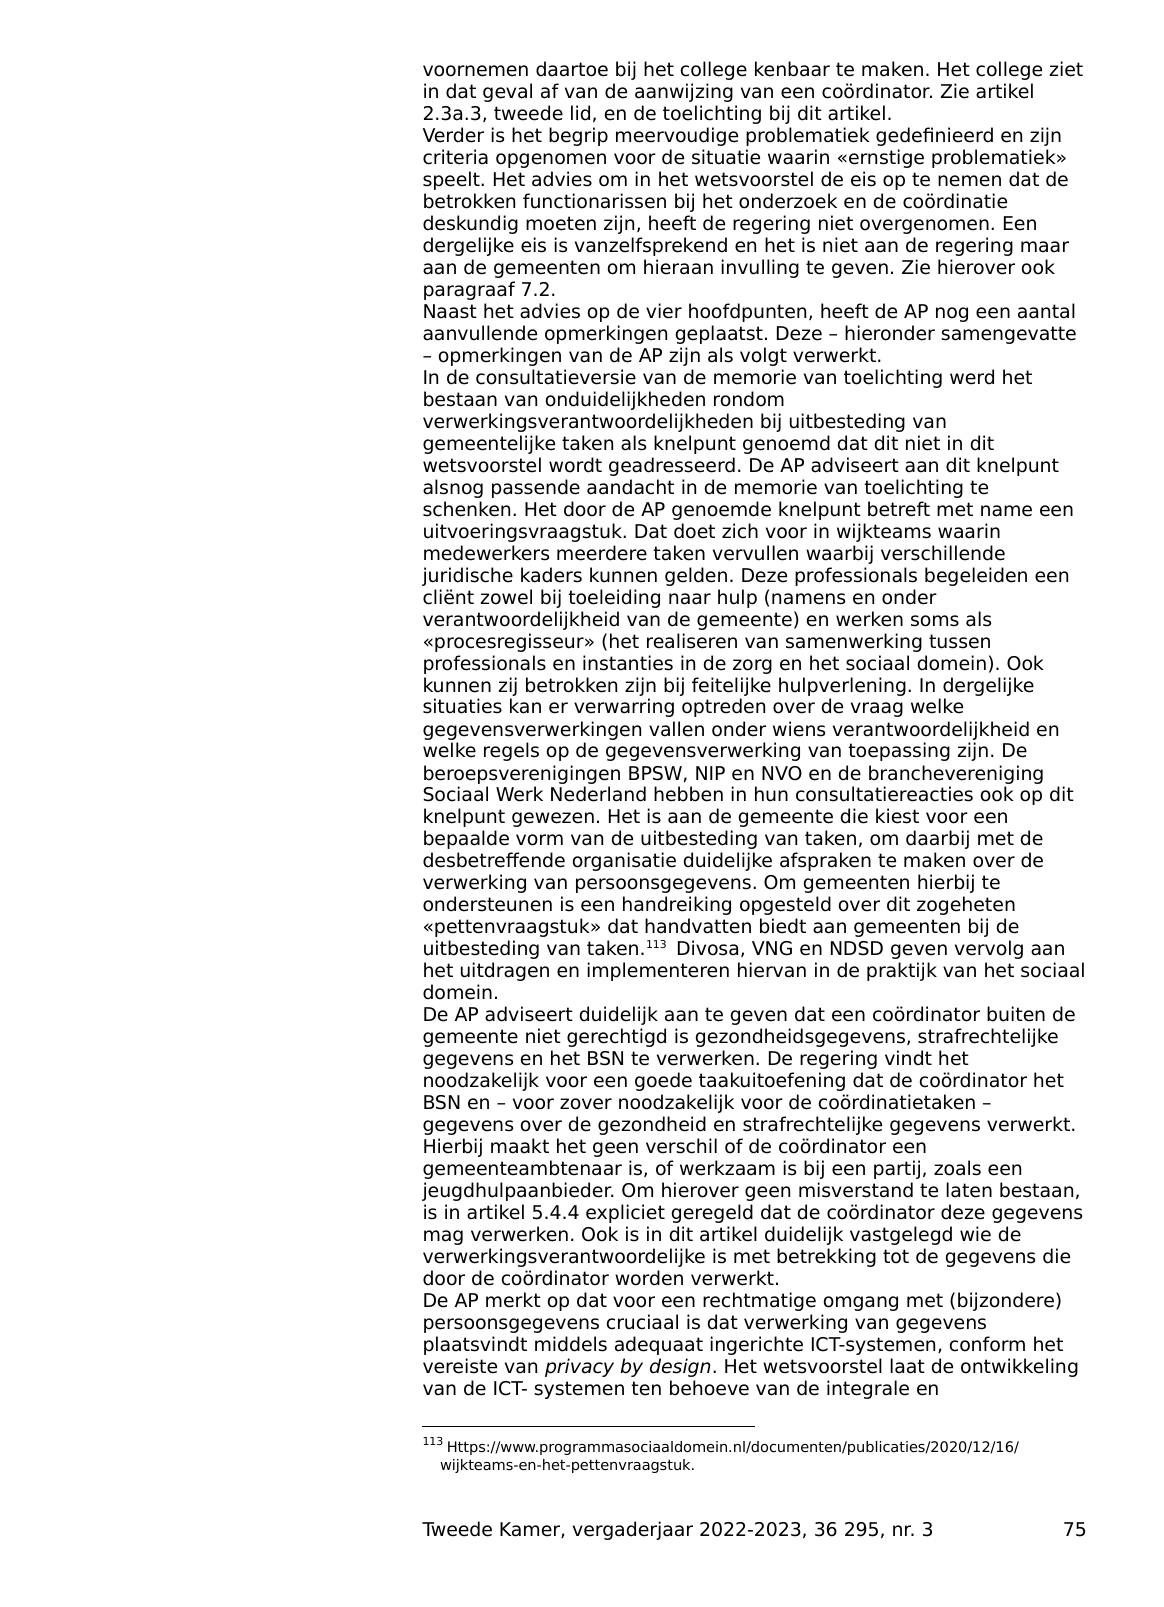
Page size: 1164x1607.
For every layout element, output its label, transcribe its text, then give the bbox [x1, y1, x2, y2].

text De AP merkt op dat voor een rechtmatige omgang met (bijzondere) persoonsgegevens cruciaal is dat verwerking van gegevens plaatsvindt middels adequaat ingerichte ICT-systemen, conform het vereiste van privacy by design. Het wetsvoorstel laat de ontwikkeling van de ICT- systemen ten behoeve van de integrale en [422, 1290, 1087, 1400]
text Https://www.programmasociaaldomein.nl/documenten/publicaties/2020/12/16/wijkteams-en-het-pettenvraagstuk. [422, 1435, 1087, 1474]
text Naast het advies op de vier hoofdpunten, heeft de AP nog een aantal aanvullende opmerkingen geplaatst. Deze – hieronder samengevatte – opmerkingen van de AP zijn als volgt verwerkt. [422, 301, 1087, 367]
text De AP adviseert duidelijk aan te geven dat een coördinator buiten de gemeente niet gerechtigd is gezondheidsgegevens, strafrechtelijke gegevens en het BSN te verwerken. De regering vindt het noodzakelijk voor een goede taakuitoefening dat de coördinator het BSN en – voor zover noodzakelijk voor de coördinatietaken – gegevens over de gezondheid en strafrechtelijke gegevens verwerkt. Hierbij maakt het geen verschil of de coördinator een gemeenteambtenaar is, of werkzaam is bij een partij, zoals een jeugdhulpaanbieder. Om hierover geen misverstand te laten bestaan, is in artikel 5.4.4 expliciet geregeld dat de coördinator deze gegevens mag verwerken. Ook is in dit artikel duidelijk vastgelegd wie de verwerkingsverantwoordelijke is met betrekking tot de gegevens die door de coördinator worden verwerkt. [422, 1004, 1087, 1290]
text voornemen daartoe bij het college kenbaar te maken. Het college ziet in dat geval af van de aanwijzing van een coördinator. Zie artikel 2.3a.3, tweede lid, en de toelichting bij dit artikel. [422, 59, 1087, 125]
text Verder is het begrip meervoudige problematiek gedefinieerd en zijn criteria opgenomen voor de situatie waarin «ernstige problematiek» speelt. Het advies om in het wetsvoorstel de eis op te nemen dat de betrokken functionarissen bij het onderzoek en de coördinatie deskundig moeten zijn, heeft de regering niet overgenomen. Een dergelijke eis is vanzelfsprekend en het is niet aan de regering maar aan de gemeenten om hieraan invulling te geven. Zie hierover ook paragraaf 7.2. [422, 125, 1087, 301]
text In de consultatieversie van de memorie van toelichting werd het bestaan van onduidelijkheden rondom verwerkingsverantwoordelijkheden bij uitbesteding van gemeentelijke taken als knelpunt genoemd dat dit niet in dit wetsvoorstel wordt geadresseerd. De AP adviseert aan dit knelpunt alsnog passende aandacht in de memorie van toelichting te schenken. Het door de AP genoemde knelpunt betreft met name een uitvoeringsvraagstuk. Dat doet zich voor in wijkteams waarin medewerkers meerdere taken vervullen waarbij verschillende juridische kaders kunnen gelden. Deze professionals begeleiden een cliënt zowel bij toeleiding naar hulp (namens en onder verantwoordelijkheid van de gemeente) en werken soms als «procesregisseur» (het realiseren van samenwerking tussen professionals en instanties in de zorg en het sociaal domein). Ook kunnen zij betrokken zijn bij feitelijke hulpverlening. In dergelijke situaties kan er verwarring optreden over de vraag welke gegevensverwerkingen vallen onder wiens verantwoordelijkheid en welke regels op de gegevensverwerking van toepassing zijn. De beroepsverenigingen BPSW, NIP en NVO en de branchevereniging Sociaal Werk Nederland hebben in hun consultatiereacties ook op dit knelpunt gewezen. Het is aan de gemeente die kiest voor een bepaalde vorm van de uitbesteding van taken, om daarbij met de desbetreffende organisatie duidelijke afspraken te maken over de verwerking van persoonsgegevens. Om gemeenten hierbij te ondersteunen is een handreiking opgesteld over dit zogeheten «pettenvraagstuk» dat handvatten biedt aan gemeenten bij de uitbesteding van taken. Divosa, VNG en NDSD geven vervolg aan het uitdragen en implementeren hiervan in de praktijk van het sociaal domein. [422, 367, 1087, 1004]
